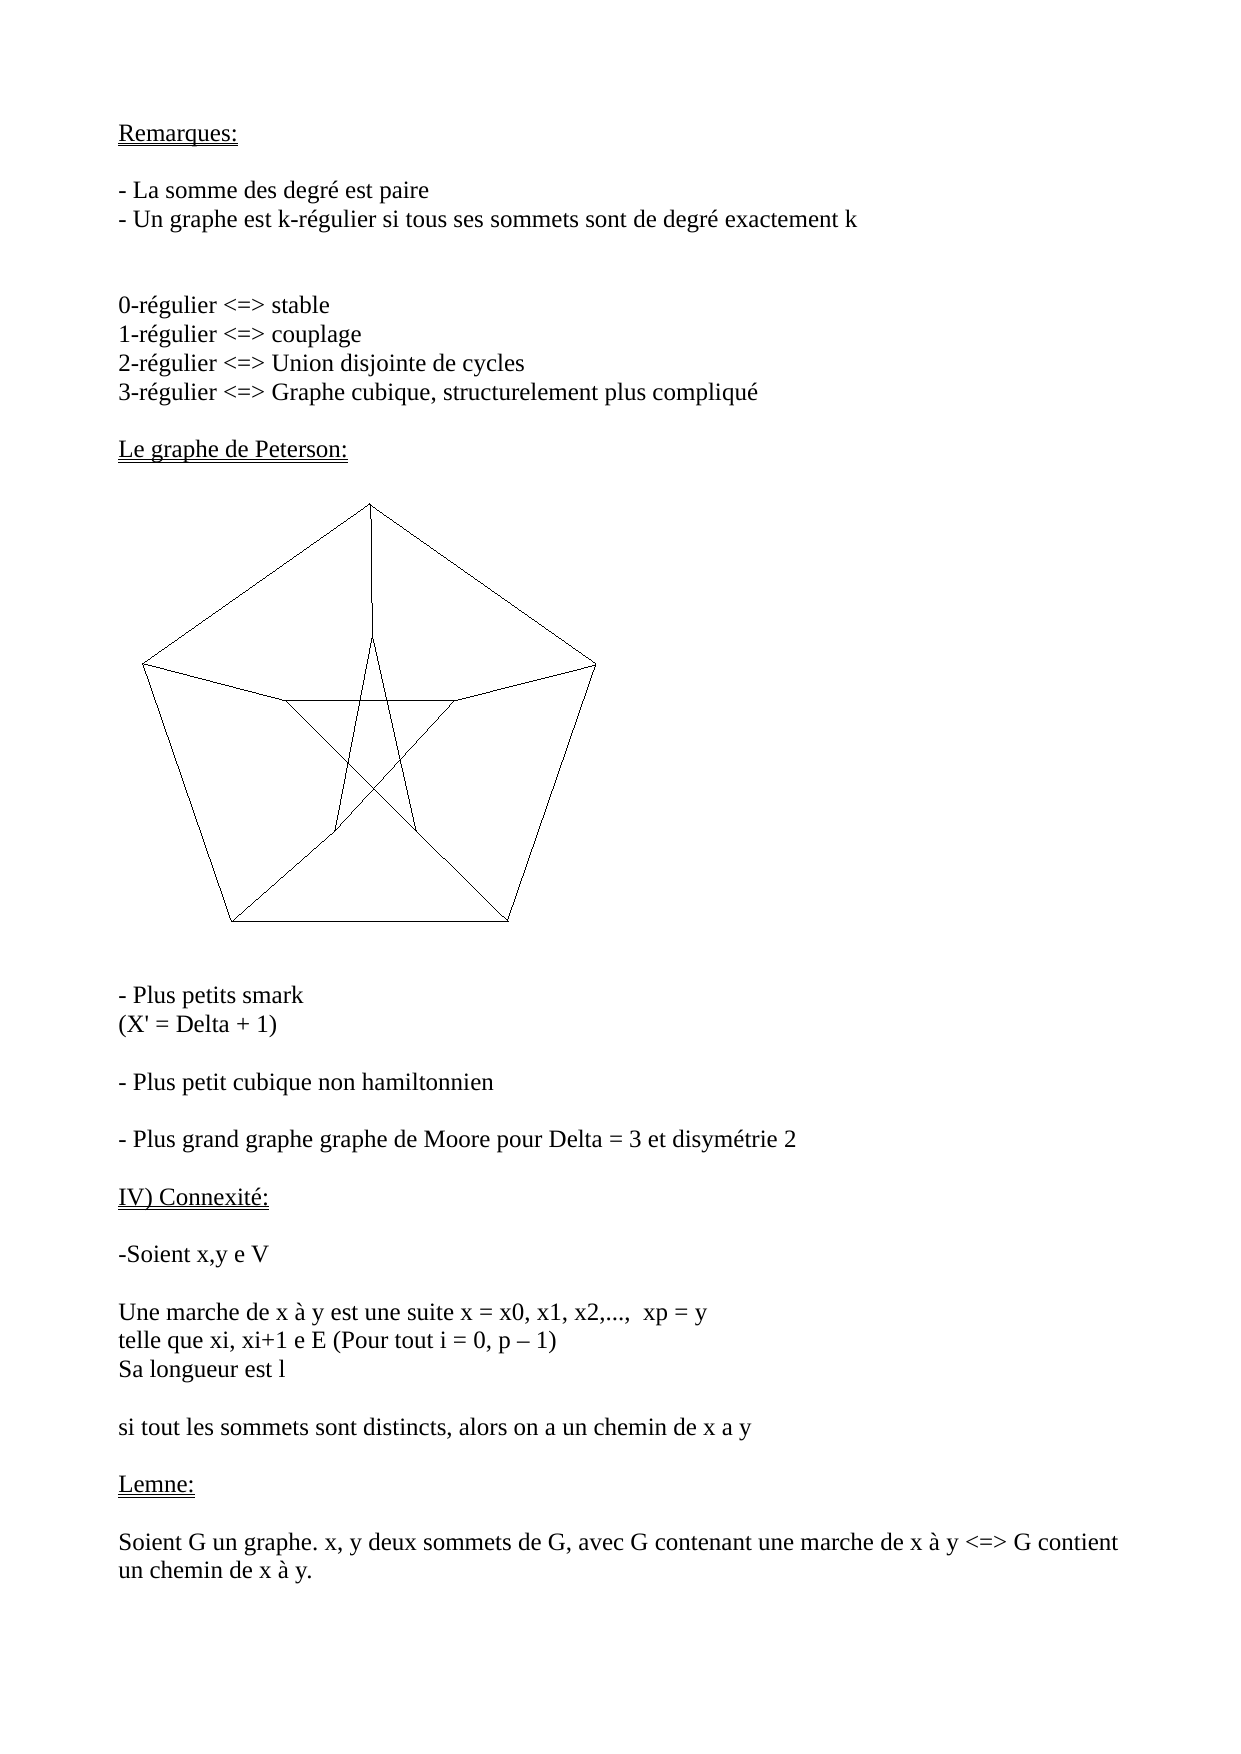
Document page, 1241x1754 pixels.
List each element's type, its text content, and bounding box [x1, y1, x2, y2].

text si tout les sommets sont distincts, alors on a un chemin de x a y [118, 1412, 1122, 1441]
text 1-régulier <=> couplage [118, 319, 1122, 348]
text Soient G un graphe. x, y deux sommets de G, avec G contenant une marche de x à y <=> G contient un chemin de x à y. [118, 1527, 1122, 1584]
text -Soient x,y e V [118, 1239, 1122, 1268]
text Une marche de x à y est une suite x = x0, x1, x2,..., xp = y [118, 1297, 1122, 1326]
text Lemne: [118, 1469, 1122, 1498]
text - Plus petit cubique non hamiltonnien [118, 1067, 1122, 1096]
text - La somme des degré est paire [118, 176, 1122, 204]
text Sa longueur est l [118, 1354, 1122, 1383]
text IV) Connexité: [118, 1182, 1122, 1211]
text Le graphe de Peterson: [118, 434, 1122, 463]
text telle que xi, xi+1 e E (Pour tout i = 0, p – 1) [118, 1326, 1122, 1354]
text 3-régulier <=> Graphe cubique, structurelement plus compliqué [118, 377, 1122, 406]
text - Plus petits smark [118, 981, 1122, 1009]
text - Plus grand graphe graphe de Moore pour Delta = 3 et disymétrie 2 [118, 1124, 1122, 1153]
text - Un graphe est k-régulier si tous ses sommets sont de degré exactement k [118, 204, 1122, 233]
text Remarques: [118, 118, 1122, 147]
text 2-régulier <=> Union disjointe de cycles [118, 348, 1122, 377]
text (X' = Delta + 1) [118, 1009, 1122, 1038]
text 0-régulier <=> stable [118, 291, 1122, 319]
